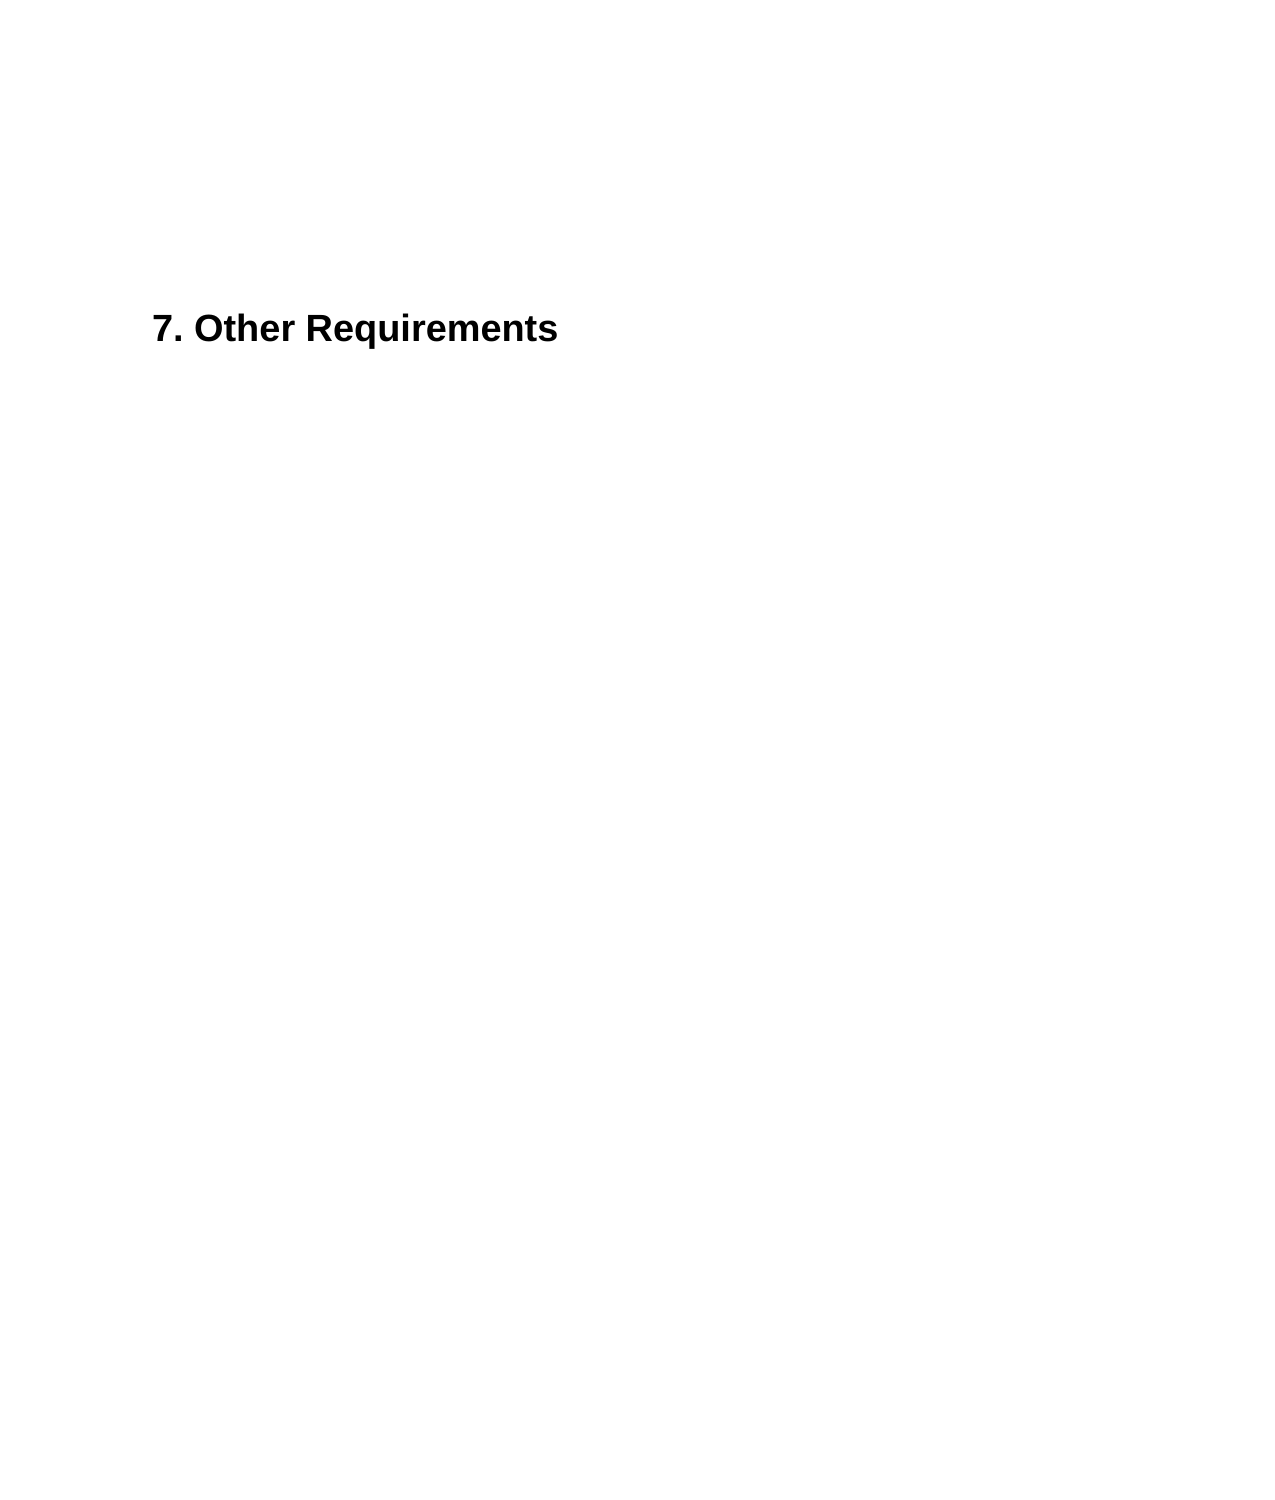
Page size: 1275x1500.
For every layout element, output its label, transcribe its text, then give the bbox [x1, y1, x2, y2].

subtitle 7. Other Requirements [152, 306, 1170, 349]
